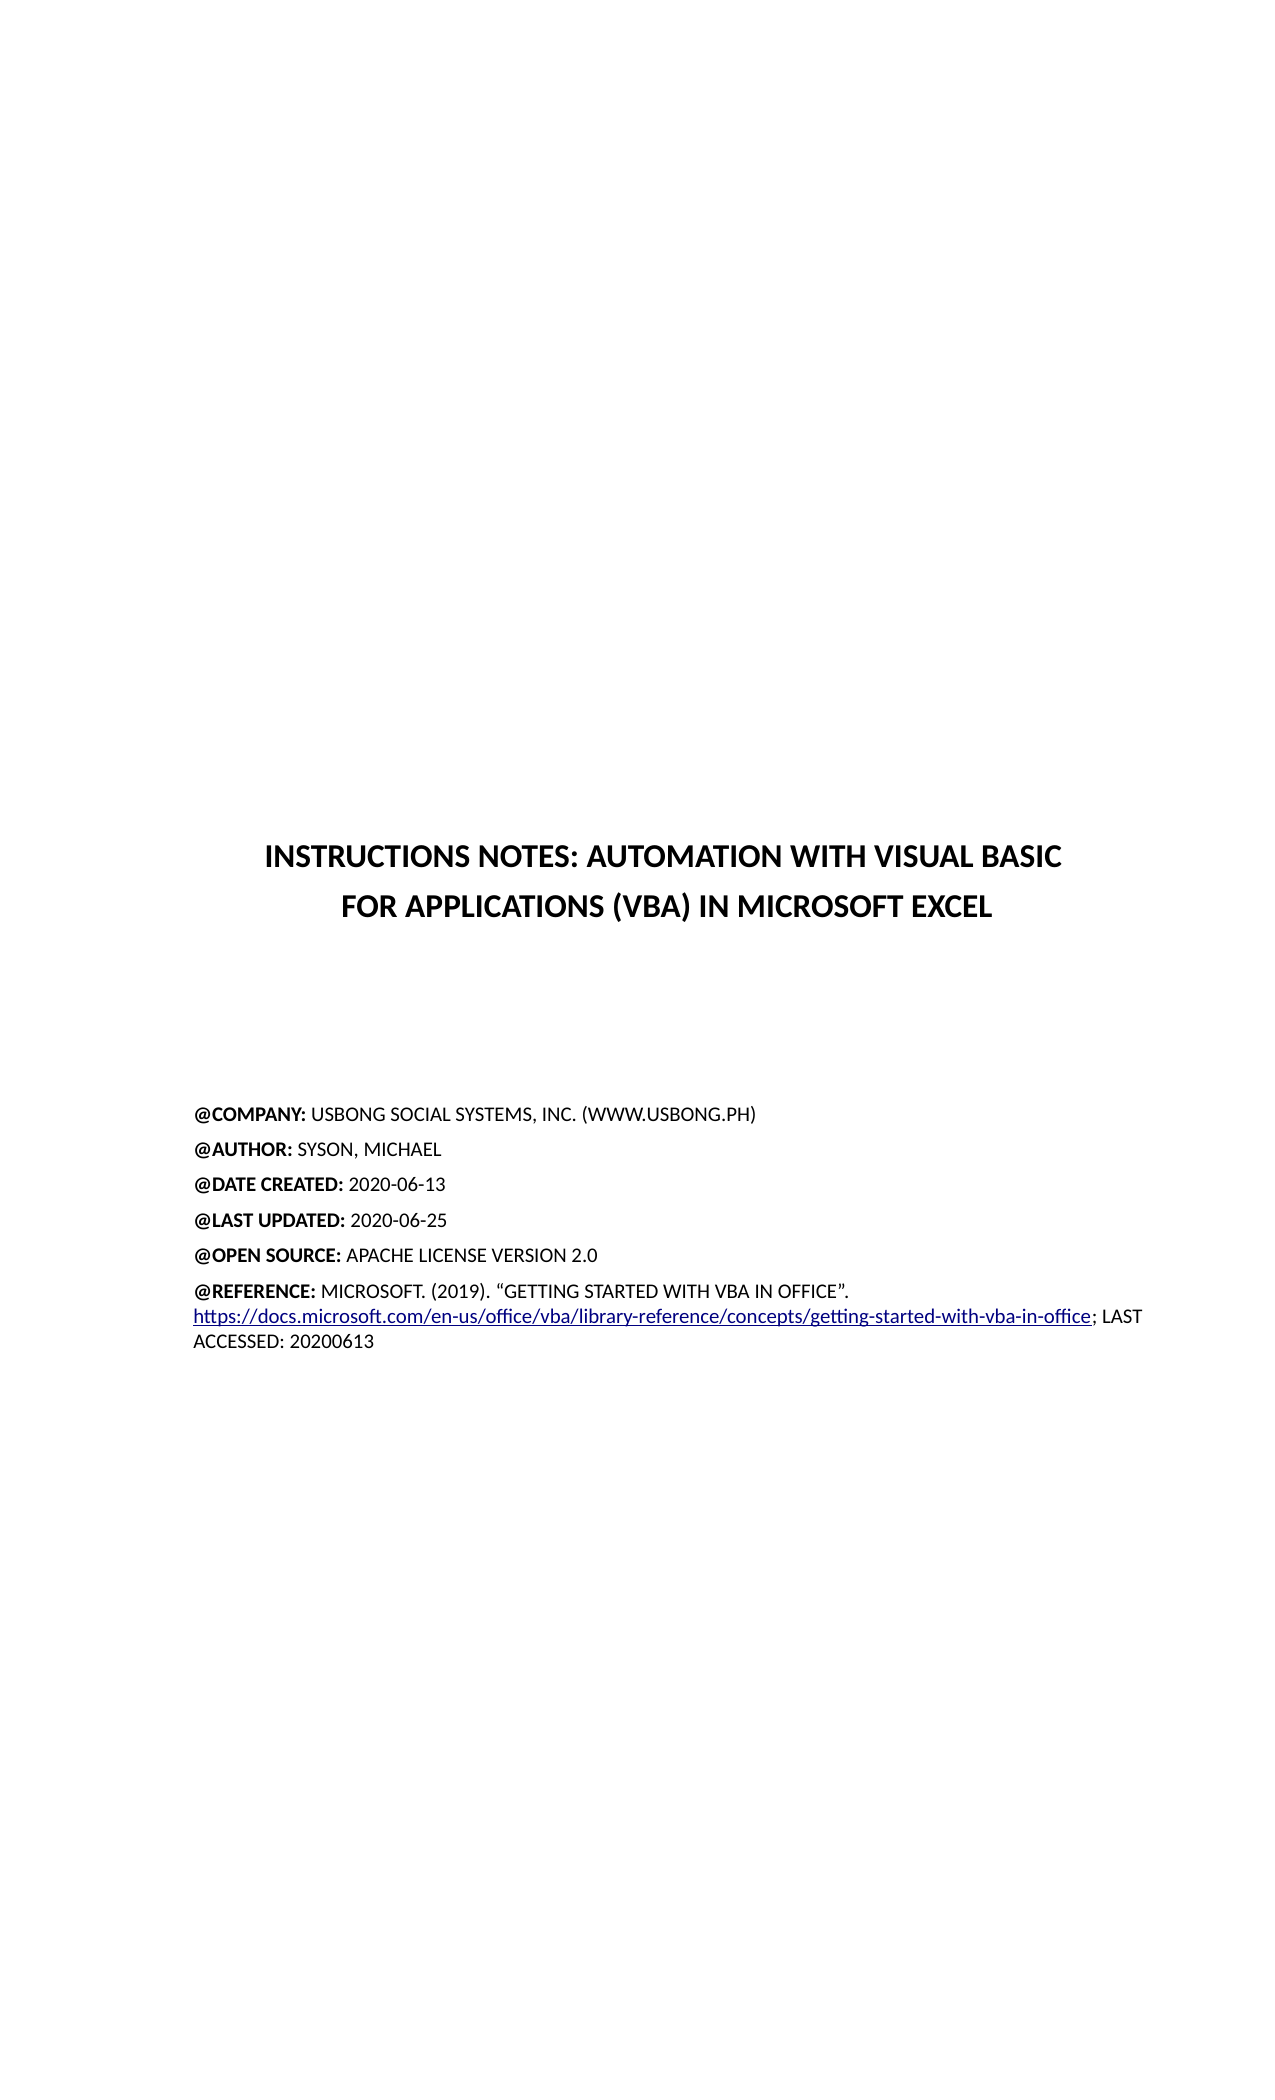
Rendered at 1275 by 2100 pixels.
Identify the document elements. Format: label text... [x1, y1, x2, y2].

text FOR APPLICATIONS (VBA) IN MICROSOFT EXCEL [118, 885, 1216, 926]
text @AUTHOR: SYSON, MICHAEL [193, 1136, 1216, 1162]
text @OPEN SOURCE: APACHE LICENSE VERSION 2.0 [193, 1242, 1216, 1268]
text INSTRUCTIONS NOTES: AUTOMATION WITH VISUAL BASIC [118, 835, 1216, 875]
text @REFERENCE: MICROSOFT. (2019). “GETTING STARTED WITH VBA IN OFFICE”. https://docs.microsoft.com/en-us/office/vba/library-reference/concepts/getting-started-with-vba-in-office; LAST ACCESSED: 20200613 [193, 1278, 1216, 1354]
text @LAST UPDATED: 2020-06-25 [193, 1207, 1216, 1232]
text @DATE CREATED: 2020-06-13 [193, 1172, 1216, 1197]
text @COMPANY: USBONG SOCIAL SYSTEMS, INC. (WWW.USBONG.PH) [193, 1101, 1216, 1126]
